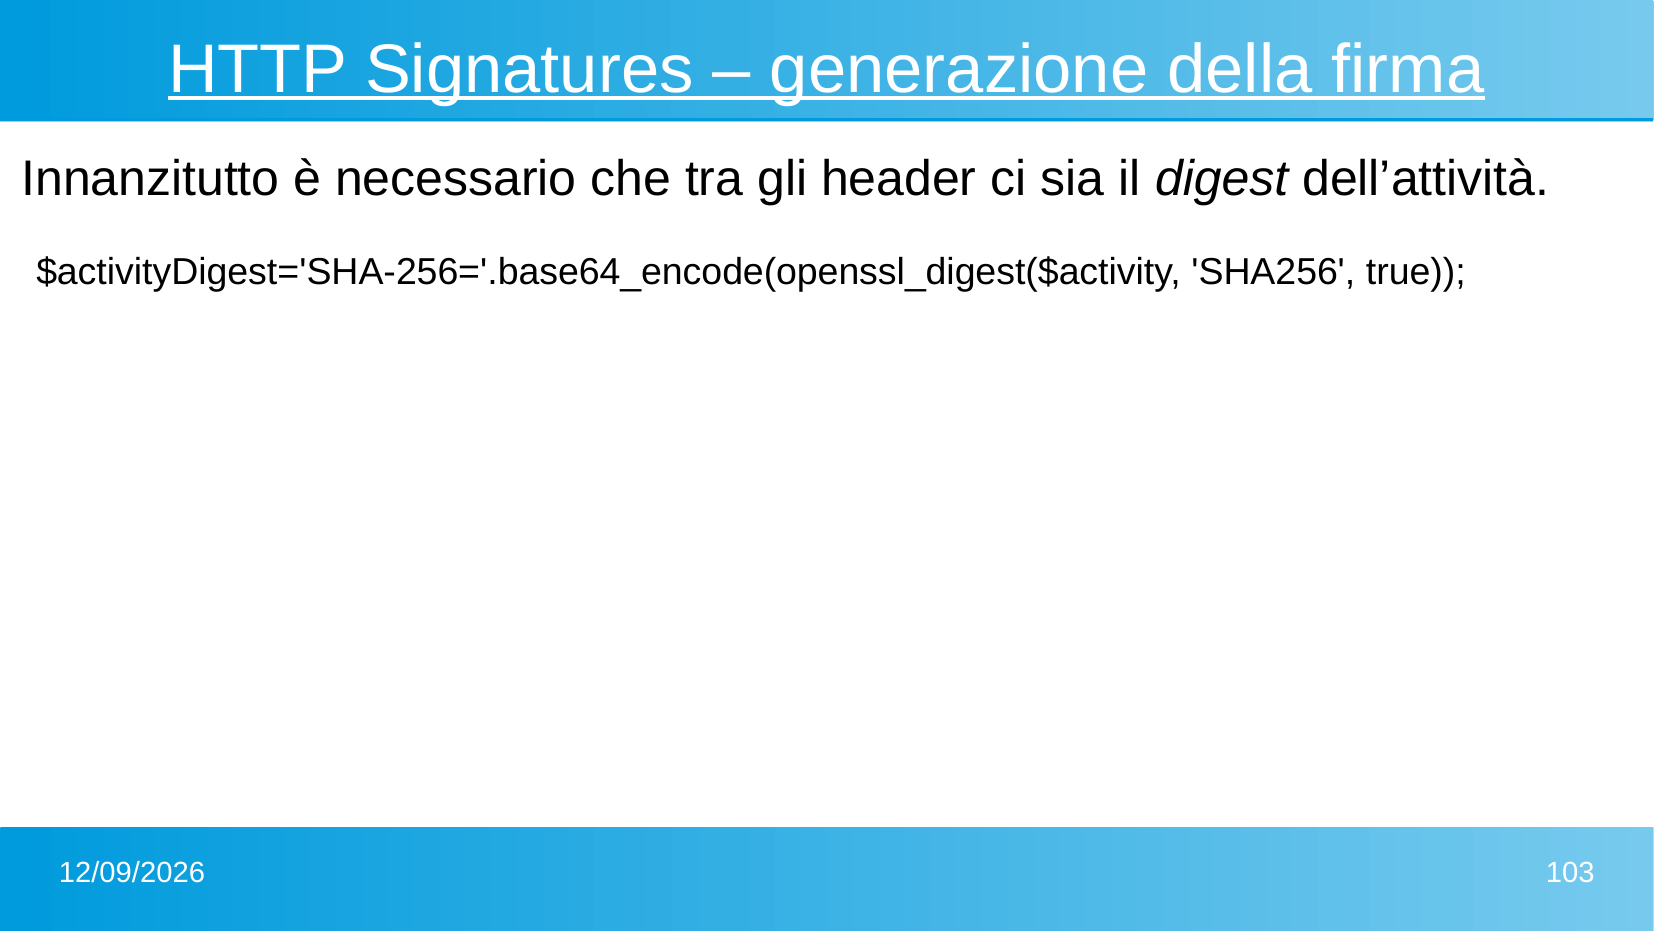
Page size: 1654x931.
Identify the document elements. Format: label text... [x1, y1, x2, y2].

text_box $activityDigest='SHA-256='.base64_encode(openssl_digest($activity, 'SHA256', true)); [21, 243, 1560, 301]
title HTTP Signatures – generazione della firma [59, 29, 1595, 108]
list Innanzitutto è necessario che tra gli header ci sia il digest dell’attività. [21, 150, 1613, 226]
